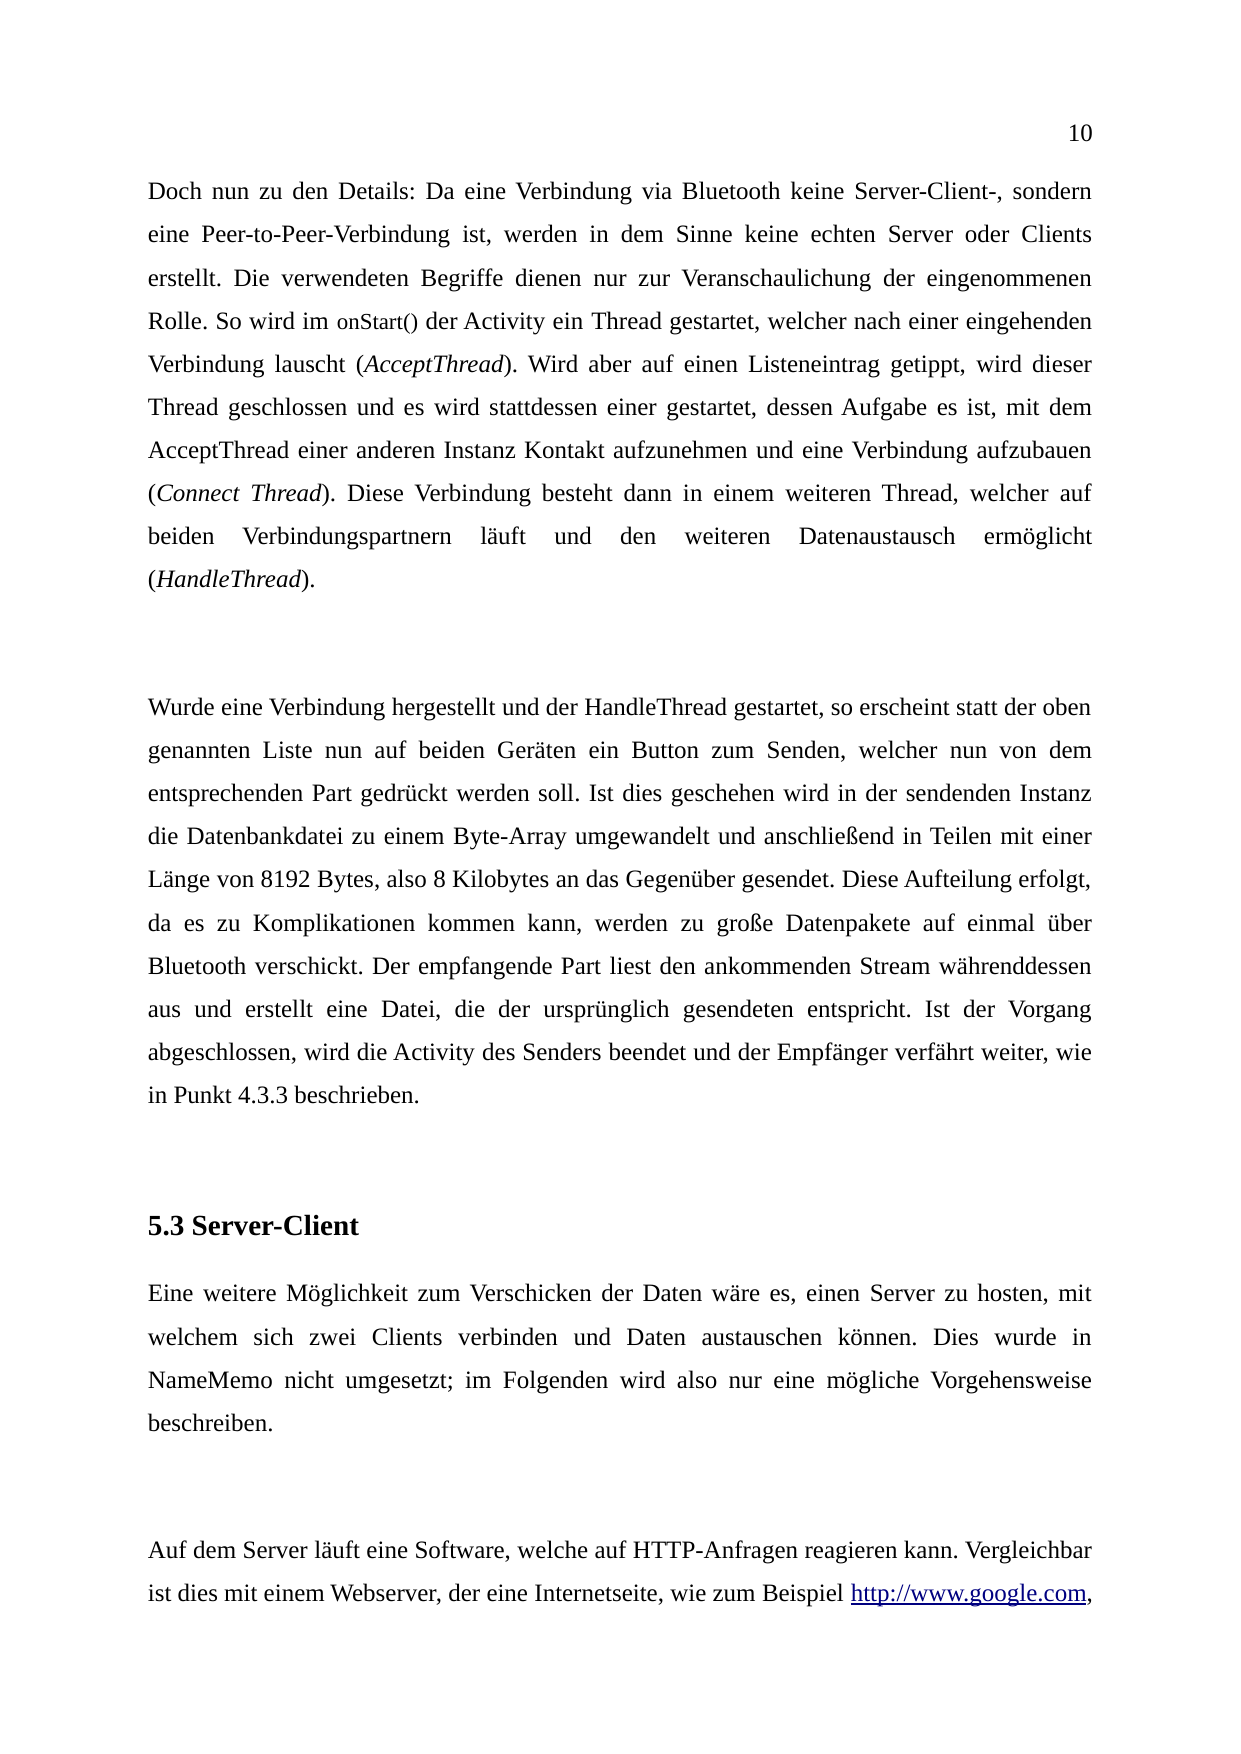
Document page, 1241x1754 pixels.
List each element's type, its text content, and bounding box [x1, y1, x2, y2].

text Eine weitere Möglichkeit zum Verschicken der Daten wäre es, einen Server zu hosten, mit welchem sich zwei Clients verbinden und Daten austauschen können. Dies wurde in NameMemo nicht umgesetzt; im Folgenden wird also nur eine mögliche Vorgehensweise beschreiben. [148, 1278, 1093, 1437]
text Doch nun zu den Details: Da eine Verbindung via Bluetooth keine Server-Client-, sondern eine Peer-to-Peer-Verbindung ist, werden in dem Sinne keine echten Server oder Clients erstellt. Die verwendeten Begriffe dienen nur zur Veranschaulichung der eingenommenen Rolle. So wird im onStart() der Activity ein Thread gestartet, welcher nach einer eingehenden Verbindung lauscht (AcceptThread). Wird aber auf einen Listeneintrag getippt, wird dieser Thread geschlossen und es wird stattdessen einer gestartet, dessen Aufgabe es ist, mit dem AcceptThread einer anderen Instanz Kontakt aufzunehmen und eine Verbindung aufzubauen (Connect Thread). Diese Verbindung besteht dann in einem weiteren Thread, welcher auf beiden Verbindungspartnern läuft und den weiteren Datenaustausch ermöglicht (HandleThread). [148, 176, 1093, 593]
subtitle 5.3 Server-Client [148, 1208, 1093, 1241]
text Wurde eine Verbindung hergestellt und der HandleThread gestartet, so erscheint statt der oben genannten Liste nun auf beiden Geräten ein Button zum Senden, welcher nun von dem entsprechenden Part gedrückt werden soll. Ist dies geschehen wird in der sendenden Instanz die Datenbankdatei zu einem Byte-Array umgewandelt und anschließend in Teilen mit einer Länge von 8192 Bytes, also 8 Kilobytes an das Gegenüber gesendet. Diese Aufteilung erfolgt, da es zu Komplikationen kommen kann, werden zu große Datenpakete auf einmal über Bluetooth verschickt. Der empfangende Part liest den ankommenden Stream währenddessen aus und erstellt eine Datei, die der ursprünglich gesendeten entspricht. Ist der Vorgang abgeschlossen, wird die Activity des Senders beendet und der Empfänger verfährt weiter, wie in Punkt 4.3.3 beschrieben. [148, 692, 1093, 1109]
text Auf dem Server läuft eine Software, welche auf HTTP-Anfragen reagieren kann. Vergleichbar ist dies mit einem Webserver, der eine Internetseite, wie zum Beispiel http://www.google.com, [148, 1535, 1093, 1607]
